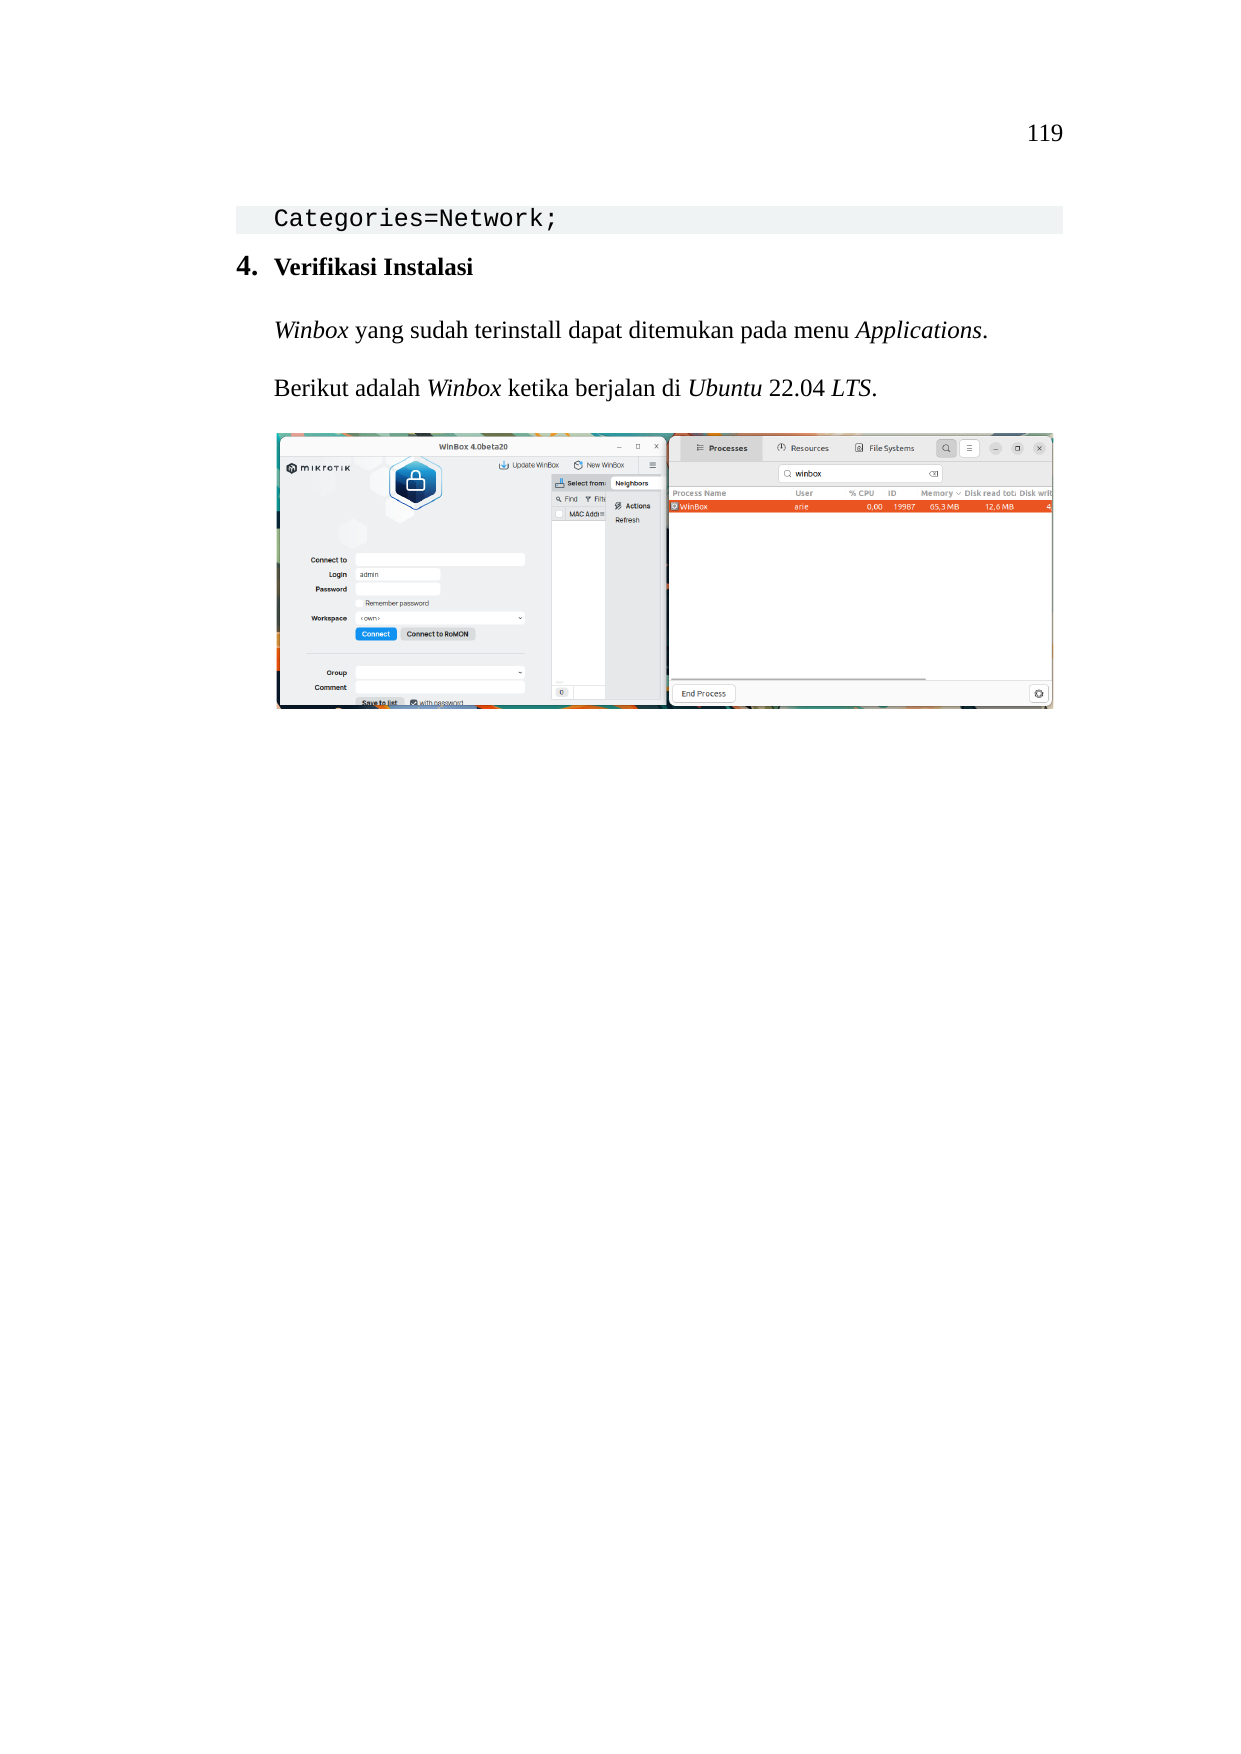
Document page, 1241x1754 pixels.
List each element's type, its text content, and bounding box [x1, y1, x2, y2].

list Berikut adalah Winbox ketika berjalan di Ubuntu 22.04 LTS. [236, 373, 1063, 402]
list Verifikasi Instalasi [236, 248, 1063, 282]
list Winbox yang sudah terinstall dapat ditemukan pada menu Applications. [236, 316, 1063, 344]
picture [276, 433, 1054, 709]
list Categories=Network; [236, 206, 1063, 234]
